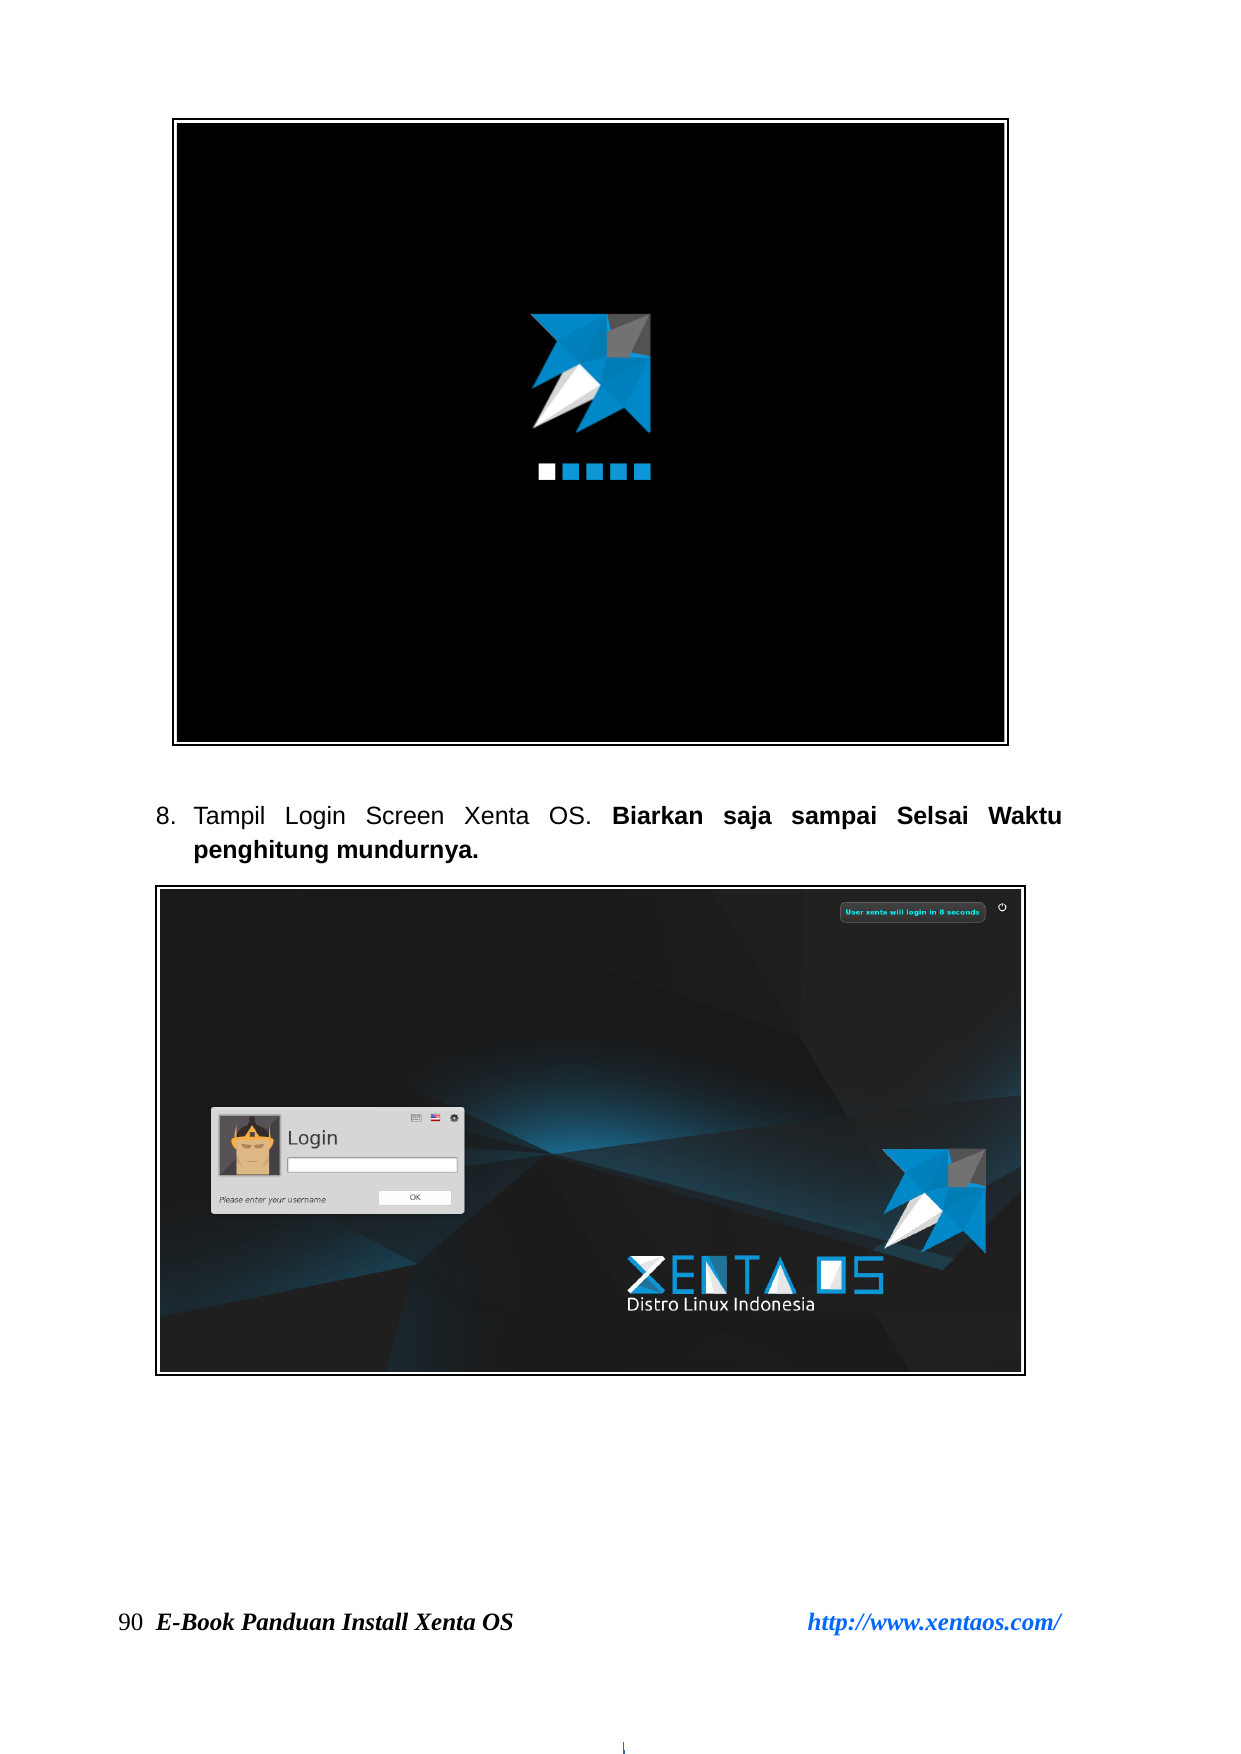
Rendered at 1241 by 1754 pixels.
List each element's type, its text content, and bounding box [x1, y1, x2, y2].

list Tampil Login Screen Xenta OS. Biarkan saja sampai Selsai Waktu penghitung mundurnya. [156, 801, 1063, 864]
picture [160, 889, 1022, 1372]
picture [176, 123, 1005, 742]
